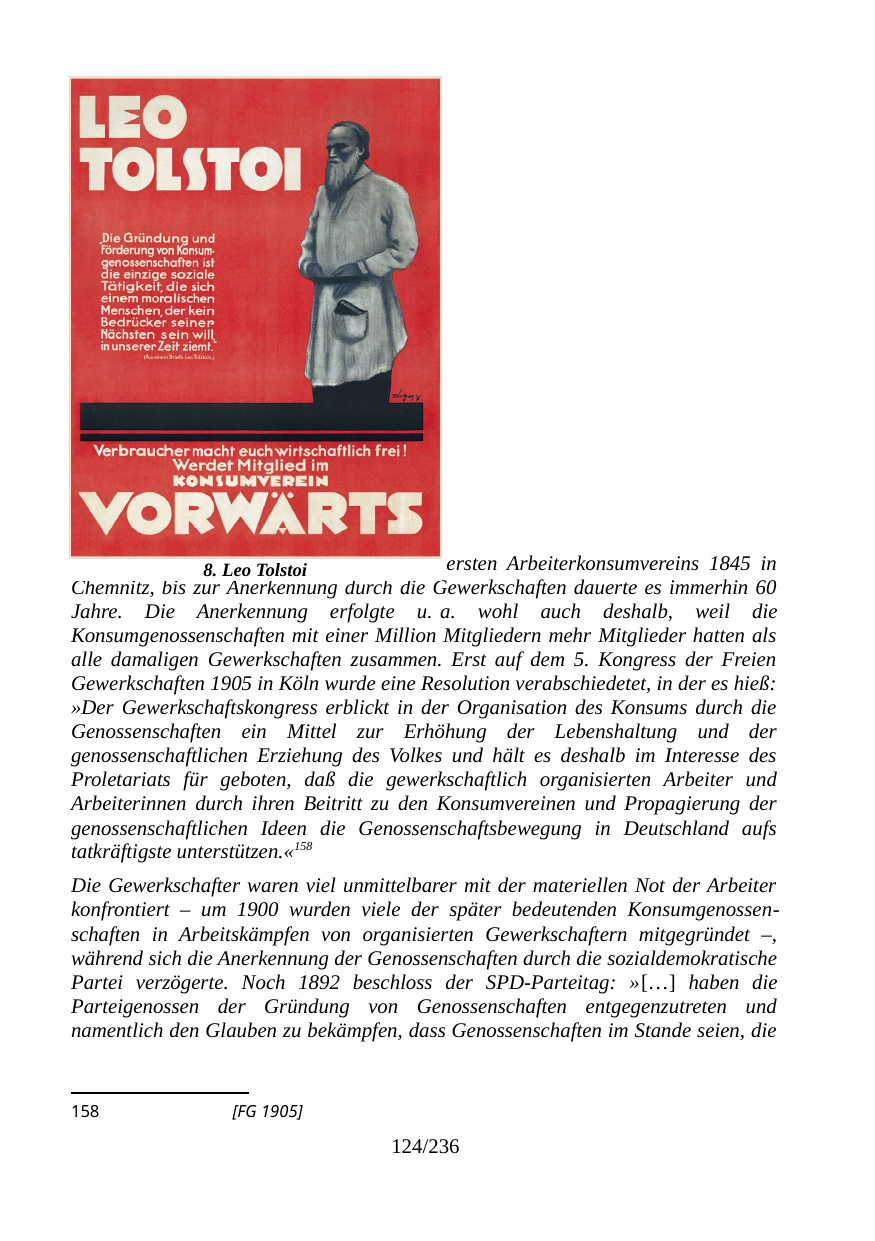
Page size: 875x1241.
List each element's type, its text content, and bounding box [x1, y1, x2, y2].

text 8. Leo Tolstoi [69, 559, 442, 581]
text [FG 1905] [71, 1099, 779, 1122]
picture [69, 76, 442, 559]
text Die Gewerkschafter waren viel unmittelbarer mit der materiellen Not der Arbeiter konfrontiert – um 1900 wurden viele der später bedeutenden Konsumgenossen­schaften in Arbeitskämpfen von organisierten Gewerkschaftern mitgegründet –, während sich die Anerkennung der Genossenschaften durch die sozialdemokratische Partei verzögerte. Noch 1892 beschloss der SPD-Parteitag: »[…] haben die Parteigenossen der Gründung von Genossenschaften entgegenzutreten und namentlich den Glauben zu bekämpfen, dass Genossenschaften im Stande seien, die [71, 873, 779, 1042]
text Von der Gründung der Ermunterung, des ersten Arbeiterkonsumvereins 1845 in Chemnitz, bis zur Anerkennung durch die Gewerkschaften dauerte es immerhin 60 Jahre. Die Anerkennung erfolgte u. a. wohl auch deshalb, weil die Konsumgenossenschaften mit einer Million Mitgliedern mehr Mitglieder hatten als alle damaligen Gewerkschaften zusammen. Erst auf dem 5. Kongress der Freien Gewerkschaften 1905 in Köln wurde eine Resolution verabschiedetet, in der es hieß: »Der Gewerkschaftskongress erblickt in der Organisation des Konsums durch die Genossenschaften ein Mittel zur Erhöhung der Lebenshaltung und der genossenschaftlichen Erziehung des Volkes und hält es deshalb im Interesse des Proletariats für geboten, daß die gewerkschaftlich organisierten Arbeiter und Arbeiterinnen durch ihren Beitritt zu den Konsumvereinen und Propagierung der genossenschaftlichen Ideen die Genossenschaftsbewegung in Deutschland aufs tatkräftigste unterstützen.« [71, 551, 779, 863]
